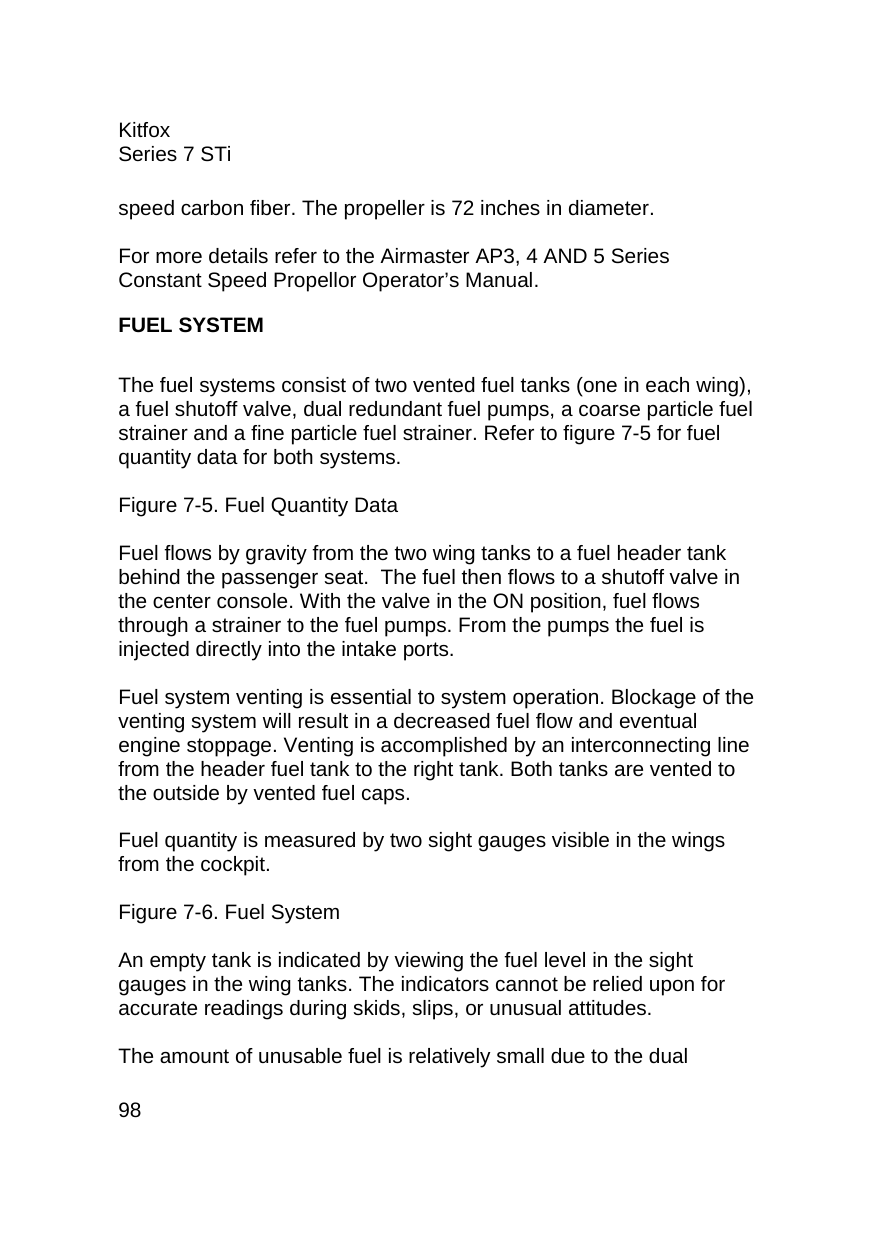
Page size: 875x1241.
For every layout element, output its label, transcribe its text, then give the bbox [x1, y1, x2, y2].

text speed carbon fiber. The propeller is 72 inches in diameter. [118, 196, 756, 220]
text Fuel quantity is measured by two sight gauges visible in the wings from the cockpit. [118, 828, 756, 876]
text Figure 7-5. Fuel Quantity Data [118, 493, 756, 517]
text The amount of unusable fuel is relatively small due to the dual [118, 1044, 756, 1068]
text For more details refer to the Airmaster AP3, 4 AND 5 Series Constant Speed Propellor Operator’s Manual. [118, 244, 756, 292]
text Figure 7-6. Fuel System [118, 900, 756, 924]
text The fuel systems consist of two vented fuel tanks (one in each wing), a fuel shutoff valve, dual redundant fuel pumps, a coarse particle fuel strainer and a fine particle fuel strainer. Refer to figure 7-5 for fuel quantity data for both systems. [118, 373, 756, 469]
text Fuel system venting is essential to system operation. Blockage of the venting system will result in a decreased fuel flow and eventual engine stoppage. Venting is accomplished by an interconnecting line [118, 684, 756, 756]
text Fuel flows by gravity from the two wing tanks to a fuel header tank behind the passenger seat. The fuel then flows to a shutoff valve in the center console. With the valve in the ON position, fuel flows through a strainer to the fuel pumps. From the pumps the fuel is injected directly into the intake ports. [118, 541, 756, 661]
text from the header fuel tank to the right tank. Both tanks are vented to the outside by vented fuel caps. [118, 756, 756, 804]
subtitle FUEL SYSTEM [118, 313, 756, 337]
text An empty tank is indicated by viewing the fuel level in the sight gauges in the wing tanks. The indicators cannot be relied upon for accurate readings during skids, slips, or unusual attitudes. [118, 948, 756, 1020]
